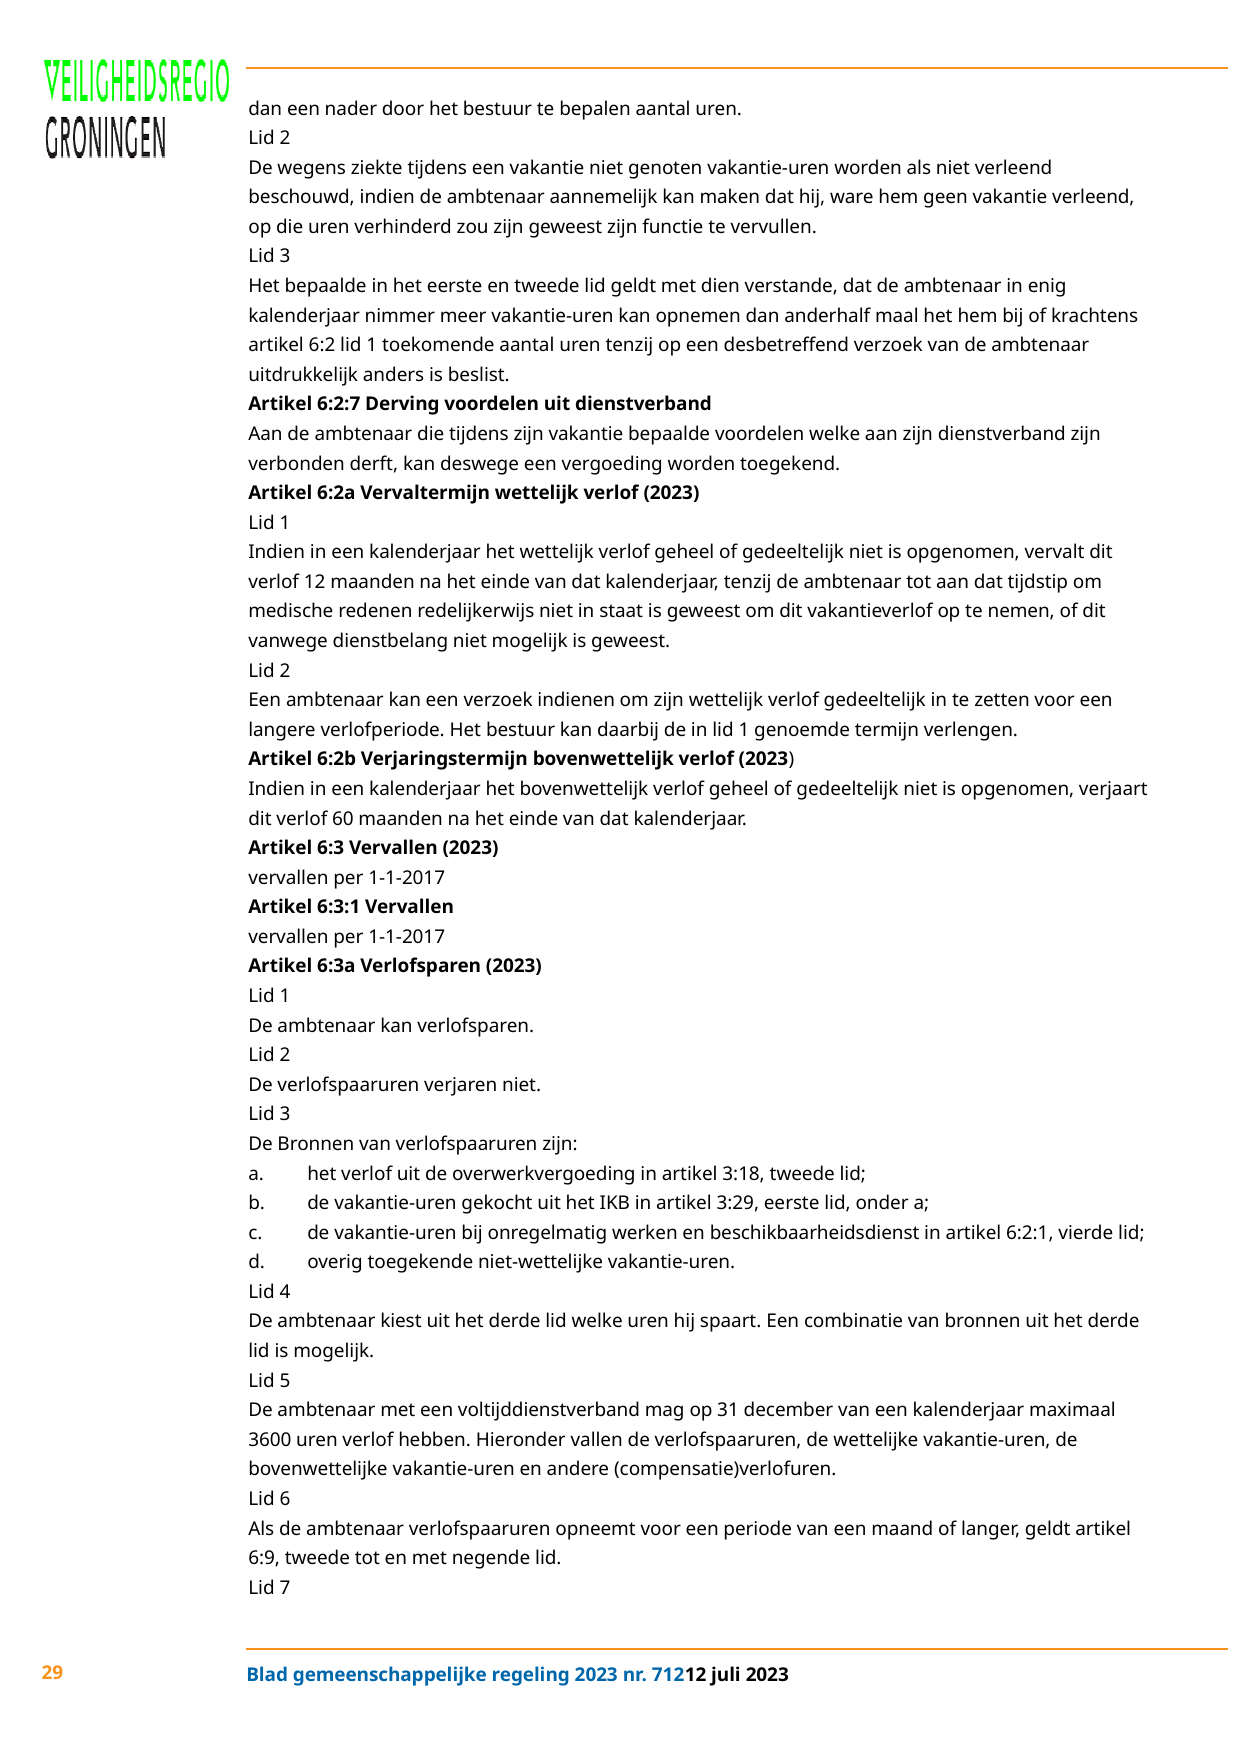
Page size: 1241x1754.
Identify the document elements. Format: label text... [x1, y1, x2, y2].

picture [41, 47, 231, 172]
text Een ambtenaar kan een verzoek indienen om zijn wettelijk verlof gedeeltelijk in te zetten voor een langere verlofperiode. Het bestuur kan daarbij de in lid 1 genoemde termijn verlengen. [248, 686, 1152, 742]
text Lid 4 [248, 1278, 1152, 1304]
text Lid 1 [248, 509, 1152, 535]
list het verlof uit de overwerkvergoeding in artikel 3:18, tweede lid; [248, 1160, 1152, 1186]
text dan een nader door het bestuur te bepalen aantal uren. [248, 95, 1152, 121]
text De ambtenaar kiest uit het derde lid welke uren hij spaart. Een combinatie van bronnen uit het derde lid is mogelijk. [248, 1308, 1152, 1363]
text Lid 1 [248, 982, 1152, 1008]
text Artikel 6:2a Vervaltermijn wettelijk verlof (2023) [248, 479, 1152, 505]
text Indien in een kalenderjaar het wettelijk verlof geheel of gedeeltelijk niet is opgenomen, vervalt dit verlof 12 maanden na het einde van dat kalenderjaar, tenzij de ambtenaar tot aan dat tijdstip om medische redenen redelijkerwijs niet in staat is geweest om dit vakantieverlof op te nemen, of dit vanwege dienstbelang niet mogelijk is geweest. [248, 538, 1152, 653]
text Als de ambtenaar verlofspaaruren opneemt voor een periode van een maand of langer, geldt artikel 6:9, tweede tot en met negende lid. [248, 1515, 1152, 1570]
text De ambtenaar met een voltijddienstverband mag op 31 december van een kalenderjaar maximaal 3600 uren verlof hebben. Hieronder vallen de verlofspaaruren, de wettelijke vakantie-uren, de bovenwettelijke vakantie-uren en andere (compensatie)verlofuren. [248, 1396, 1152, 1481]
text De Bronnen van verlofspaaruren zijn: [248, 1130, 1152, 1156]
list de vakantie-uren bij onregelmatig werken en beschikbaarheidsdienst in artikel 6:2:1, vierde lid; [248, 1219, 1152, 1245]
text vervallen per 1-1-2017 [248, 864, 1152, 890]
text Artikel 6:3a Verlofsparen (2023) [248, 953, 1152, 978]
text De ambtenaar kan verlofsparen. [248, 1012, 1152, 1038]
text De verlofspaaruren verjaren niet. [248, 1071, 1152, 1097]
text Lid 5 [248, 1367, 1152, 1393]
text Artikel 6:2:7 Derving voordelen uit dienstverband [248, 391, 1152, 416]
text Artikel 6:2b Verjaringstermijn bovenwettelijk verlof (2023) [248, 746, 1152, 771]
text Lid 6 [248, 1485, 1152, 1511]
text Lid 2 [248, 1041, 1152, 1067]
text Lid 2 [248, 124, 1152, 150]
text De wegens ziekte tijdens een vakantie niet genoten vakantie-uren worden als niet verleend beschouwd, indien de ambtenaar aannemelijk kan maken dat hij, ware hem geen vakantie verleend, op die uren verhinderd zou zijn geweest zijn functie te vervullen. [248, 154, 1152, 239]
list de vakantie-uren gekocht uit het IKB in artikel 3:29, eerste lid, onder a; [248, 1189, 1152, 1215]
text Lid 2 [248, 657, 1152, 683]
text Het bepaalde in het eerste en tweede lid geldt met dien verstande, dat de ambtenaar in enig kalenderjaar nimmer meer vakantie-uren kan opnemen dan anderhalf maal het hem bij of krachtens artikel 6:2 lid 1 toekomende aantal uren tenzij op een desbetreffend verzoek van de ambtenaar uitdrukkelijk anders is beslist. [248, 272, 1152, 387]
text Artikel 6:3 Vervallen (2023) [248, 834, 1152, 860]
text Artikel 6:3:1 Vervallen [248, 893, 1152, 919]
list overig toegekende niet-wettelijke vakantie-uren. [248, 1248, 1152, 1274]
text Indien in een kalenderjaar het bovenwettelijk verlof geheel of gedeeltelijk niet is opgenomen, verjaart dit verlof 60 maanden na het einde van dat kalenderjaar. [248, 775, 1152, 831]
text Lid 7 [248, 1574, 1152, 1600]
text Aan de ambtenaar die tijdens zijn vakantie bepaalde voordelen welke aan zijn dienstverband zijn verbonden derft, kan deswege een vergoeding worden toegekend. [248, 420, 1152, 476]
text Lid 3 [248, 243, 1152, 268]
text vervallen per 1-1-2017 [248, 923, 1152, 949]
text Lid 3 [248, 1101, 1152, 1126]
